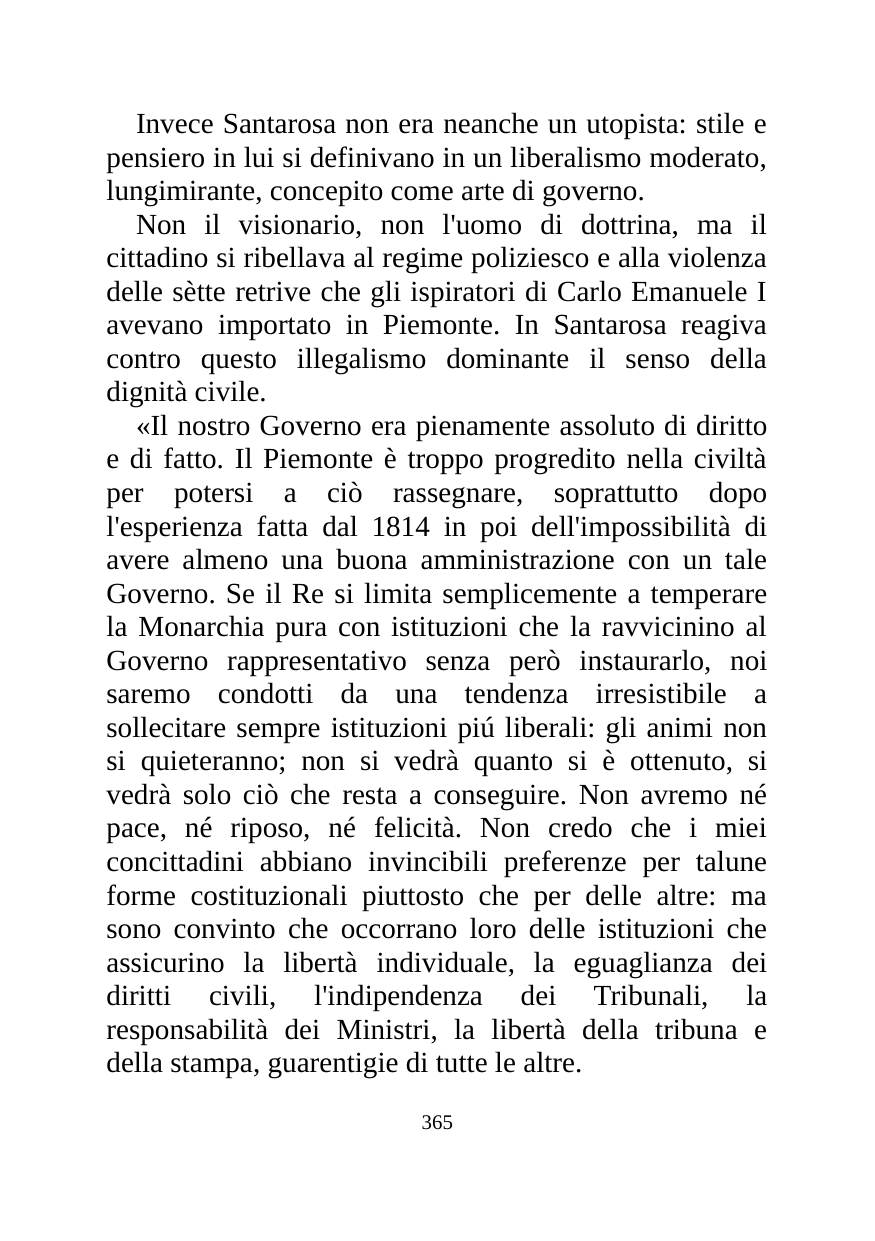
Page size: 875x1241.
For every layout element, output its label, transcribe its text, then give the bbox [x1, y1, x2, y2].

text «Il nostro Governo era pienamente assoluto di diritto e di fatto. Il Piemonte è troppo progredito nella civiltà per potersi a ciò rassegnare, soprattutto dopo l'esperienza fatta dal 1814 in poi dell'impossibilità di avere almeno una buona amministrazione con un tale Governo. Se il Re si limita semplicemente a temperare la Monarchia pura con istituzioni che la ravvicinino al Governo rappresentativo senza però instaurarlo, noi saremo condotti da una tendenza irresistibile a sollecitare sempre istituzioni piú liberali: gli animi non si quieteranno; non si vedrà quanto si è ottenuto, si vedrà solo ciò che resta a conseguire. Non avremo né pace, né riposo, né felicità. Non credo che i miei concittadini abbiano invincibili preferenze per talune forme costituzionali piuttosto che per delle altre: ma sono convinto che occorrano loro delle istituzioni che assicurino la libertà individuale, la eguaglianza dei diritti civili, l'indipendenza dei Tribunali, la responsabilità dei Ministri, la libertà della tribuna e della stampa, guarentigie di tutte le altre. [106, 408, 768, 1079]
text Invece Santarosa non era neanche un utopista: stile e pensiero in lui si definivano in un liberalismo moderato, lungimirante, concepito come arte di governo. [106, 106, 768, 207]
text Non il visionario, non l'uomo di dottrina, ma il cittadino si ribellava al regime poliziesco e alla violenza delle sètte retrive che gli ispiratori di Carlo Emanuele I avevano importato in Piemonte. In Santarosa reagiva contro questo illegalismo dominante il senso della dignità civile. [106, 207, 768, 408]
